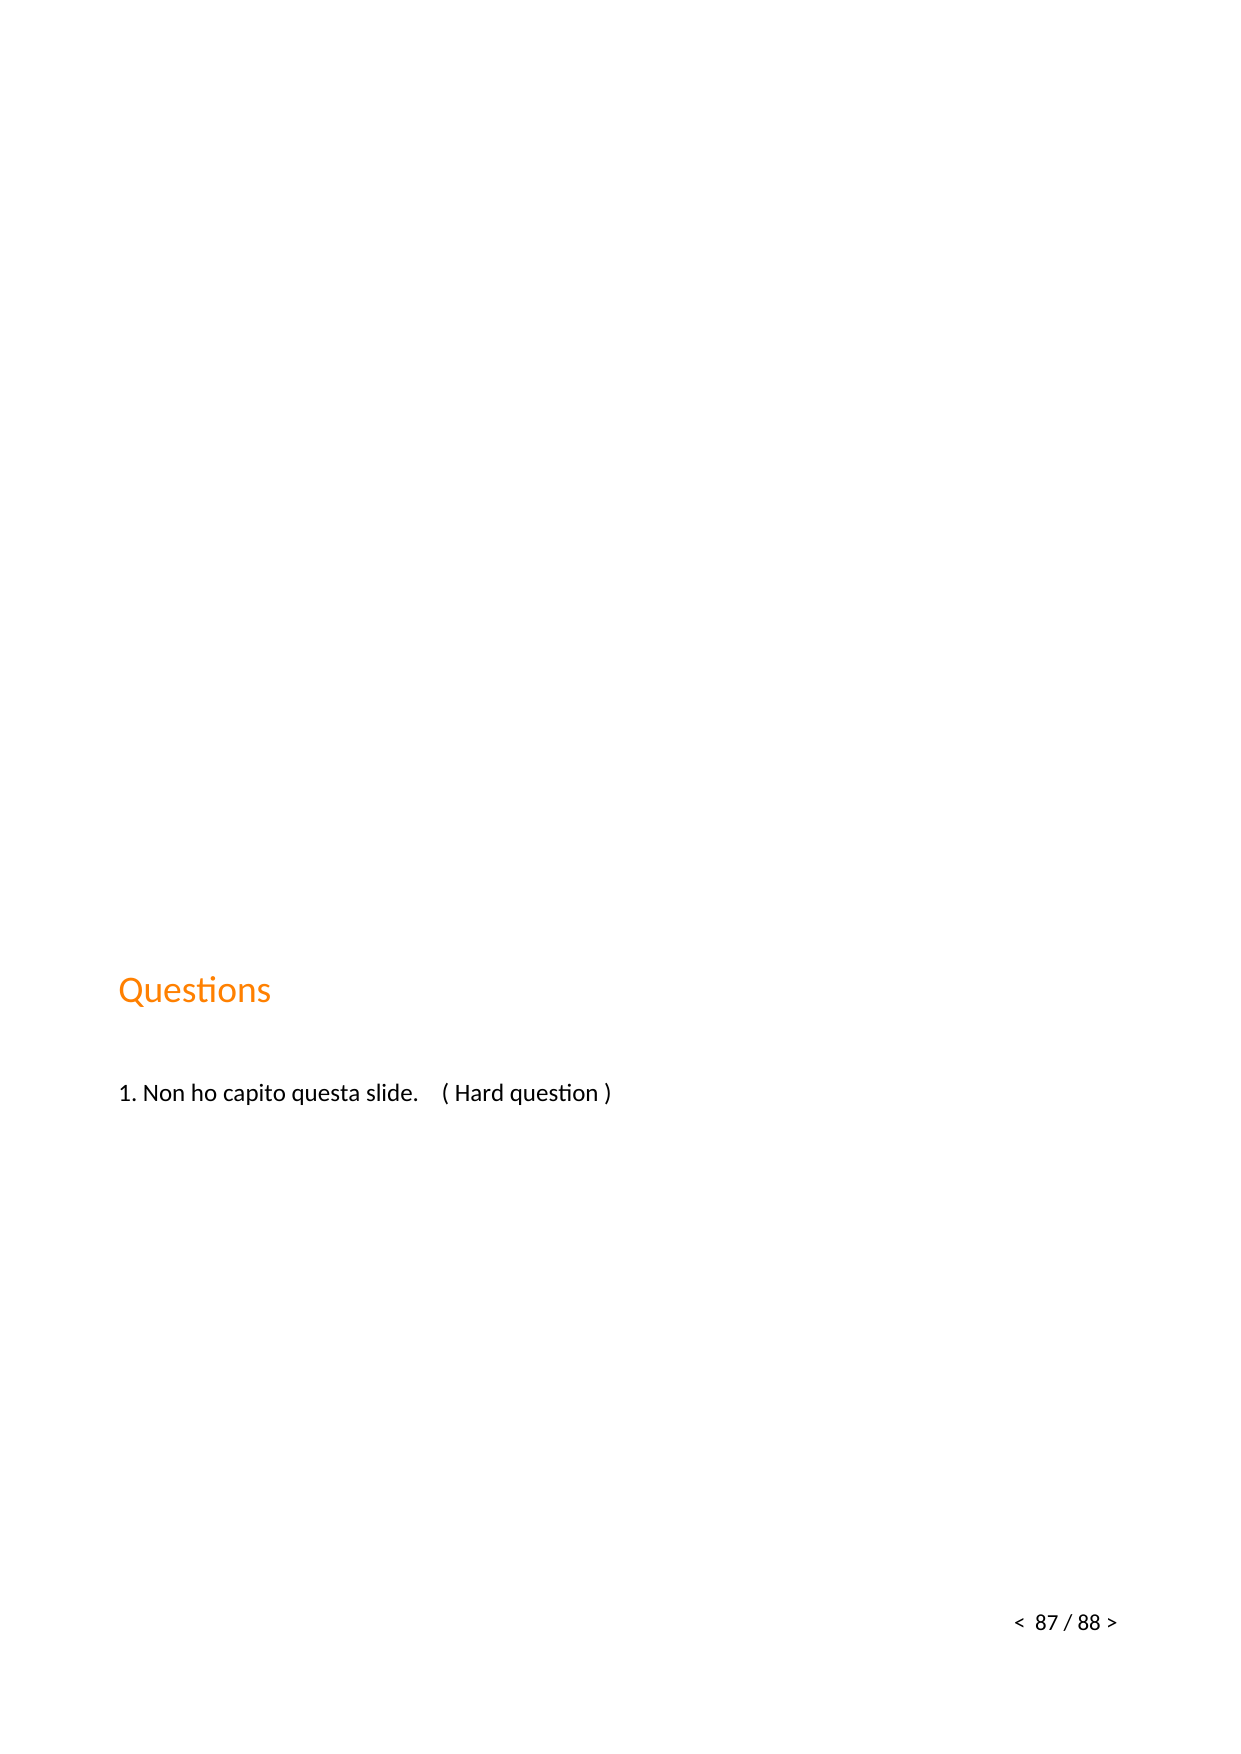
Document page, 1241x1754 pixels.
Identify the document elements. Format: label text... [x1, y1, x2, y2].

text 1. Non ho capito questa slide. ( Hard question ) [118, 1077, 1122, 1107]
subtitle Questions [118, 966, 1122, 1012]
